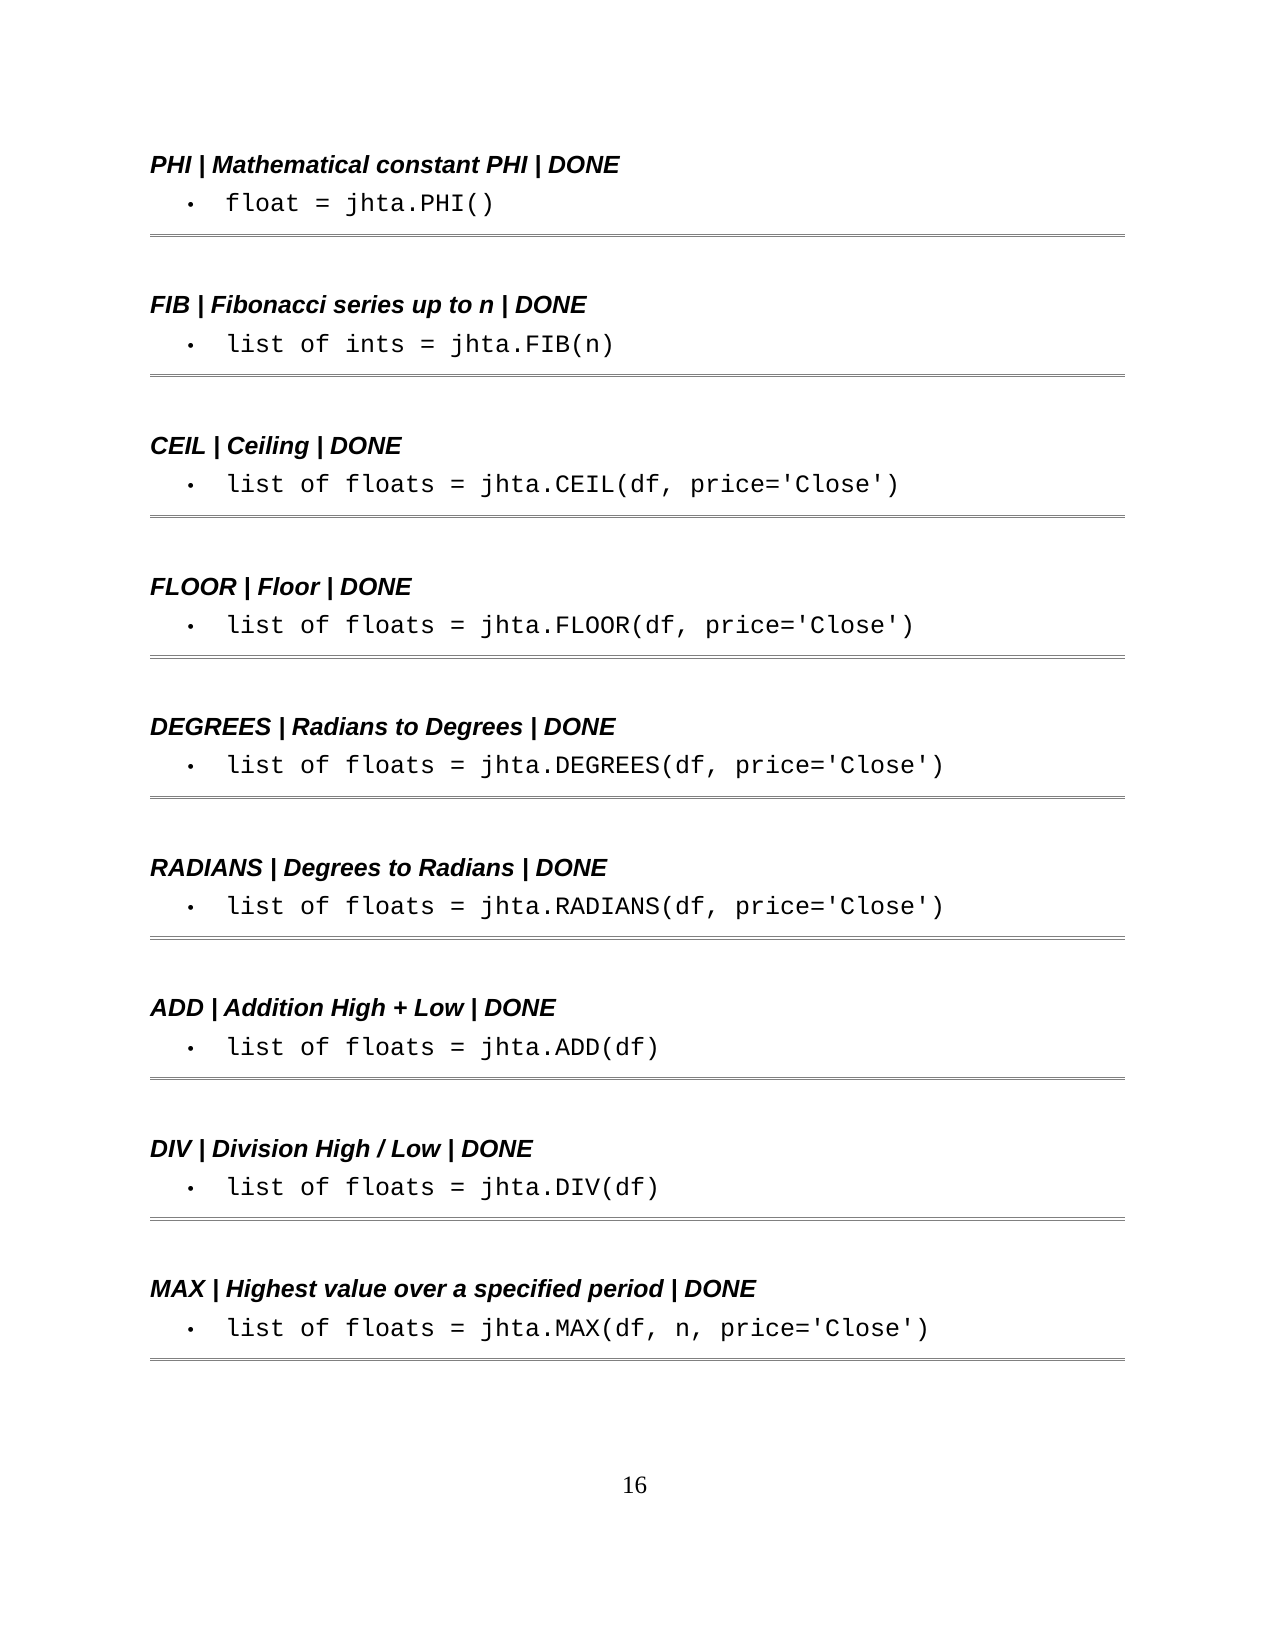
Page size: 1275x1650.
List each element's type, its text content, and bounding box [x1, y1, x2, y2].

subtitle DIV | Division High / Low | DONE [150, 1134, 1125, 1162]
subtitle MAX | Highest value over a specified period | DONE [150, 1274, 1125, 1303]
list list of floats = jhta.ADD(df) [187, 1034, 1125, 1062]
list float = jhta.PHI() [187, 191, 1125, 219]
list list of floats = jhta.DEGREES(df, price='Close') [187, 753, 1125, 781]
list list of floats = jhta.MAX(df, n, price='Close') [187, 1315, 1125, 1343]
subtitle CEIL | Ceiling | DONE [150, 431, 1125, 459]
list list of floats = jhta.CEIL(df, price='Close') [187, 472, 1125, 500]
subtitle DEGREES | Radians to Degrees | DONE [150, 712, 1125, 741]
list list of ints = jhta.FIB(n) [187, 332, 1125, 360]
subtitle FLOOR | Floor | DONE [150, 572, 1125, 600]
list list of floats = jhta.RADIANS(df, price='Close') [187, 894, 1125, 922]
subtitle RADIANS | Degrees to Radians | DONE [150, 853, 1125, 881]
subtitle PHI | Mathematical constant PHI | DONE [150, 150, 1125, 178]
list list of floats = jhta.DIV(df) [187, 1175, 1125, 1203]
subtitle ADD | Addition High + Low | DONE [150, 993, 1125, 1022]
list list of floats = jhta.FLOOR(df, price='Close') [187, 613, 1125, 641]
subtitle FIB | Fibonacci series up to n | DONE [150, 291, 1125, 319]
